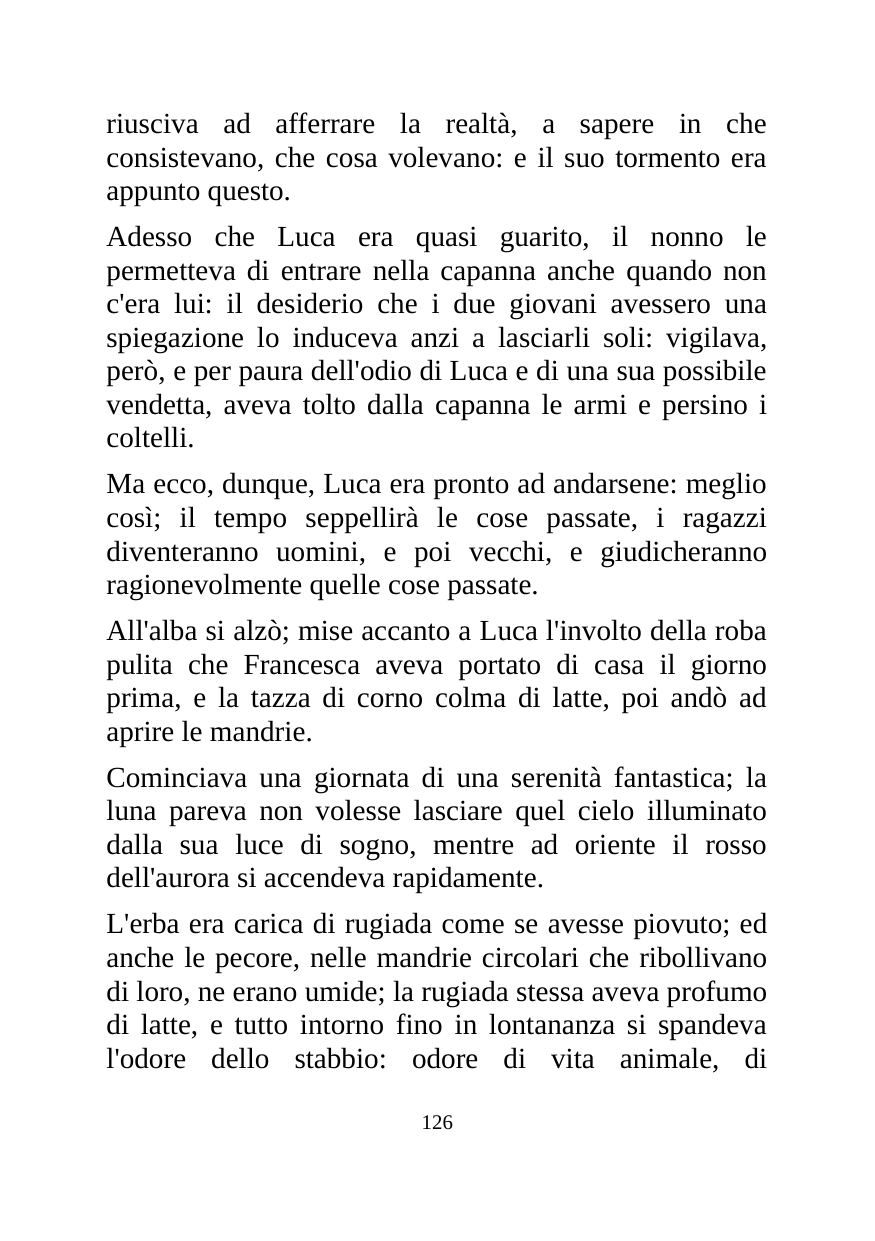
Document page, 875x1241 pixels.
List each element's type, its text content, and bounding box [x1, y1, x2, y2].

text riusciva ad afferrare la realtà, a sapere in che consistevano, che cosa volevano: e il suo tormento era appunto questo. [106, 106, 768, 207]
text Cominciava una giornata di una serenità fantastica; la luna pareva non volesse lasciare quel cielo illuminato dalla sua luce di sogno, mentre ad oriente il rosso dell'aurora si accendeva rapidamente. [106, 760, 768, 894]
text All'alba si alzò; mise accanto a Luca l'involto della roba pulita che Francesca aveva portato di casa il giorno prima, e la tazza di corno colma di latte, poi andò ad aprire le mandrie. [106, 613, 768, 747]
text Adesso che Luca era quasi guarito, il nonno le permetteva di entrare nella capanna anche quando non c'era lui: il desiderio che i due giovani avessero una spiegazione lo induceva anzi a lasciarli soli: vigilava, però, e per paura dell'odio di Luca e di una sua possibile vendetta, aveva tolto dalla capanna le armi e persino i coltelli. [106, 219, 768, 454]
text L'erba era carica di rugiada come se avesse piovuto; ed anche le pecore, nelle mandrie circolari che ribollivano di loro, ne erano umide; la rugiada stessa aveva profumo di latte, e tutto intorno fino in lontananza si spandeva l'odore dello stabbio: odore di vita animale, di [106, 907, 768, 1074]
text Ma ecco, dunque, Luca era pronto ad andarsene: meglio così; il tempo seppellirà le cose passate, i ragazzi diventeranno uomini, e poi vecchi, e giudicheranno ragionevolmente quelle cose passate. [106, 467, 768, 601]
